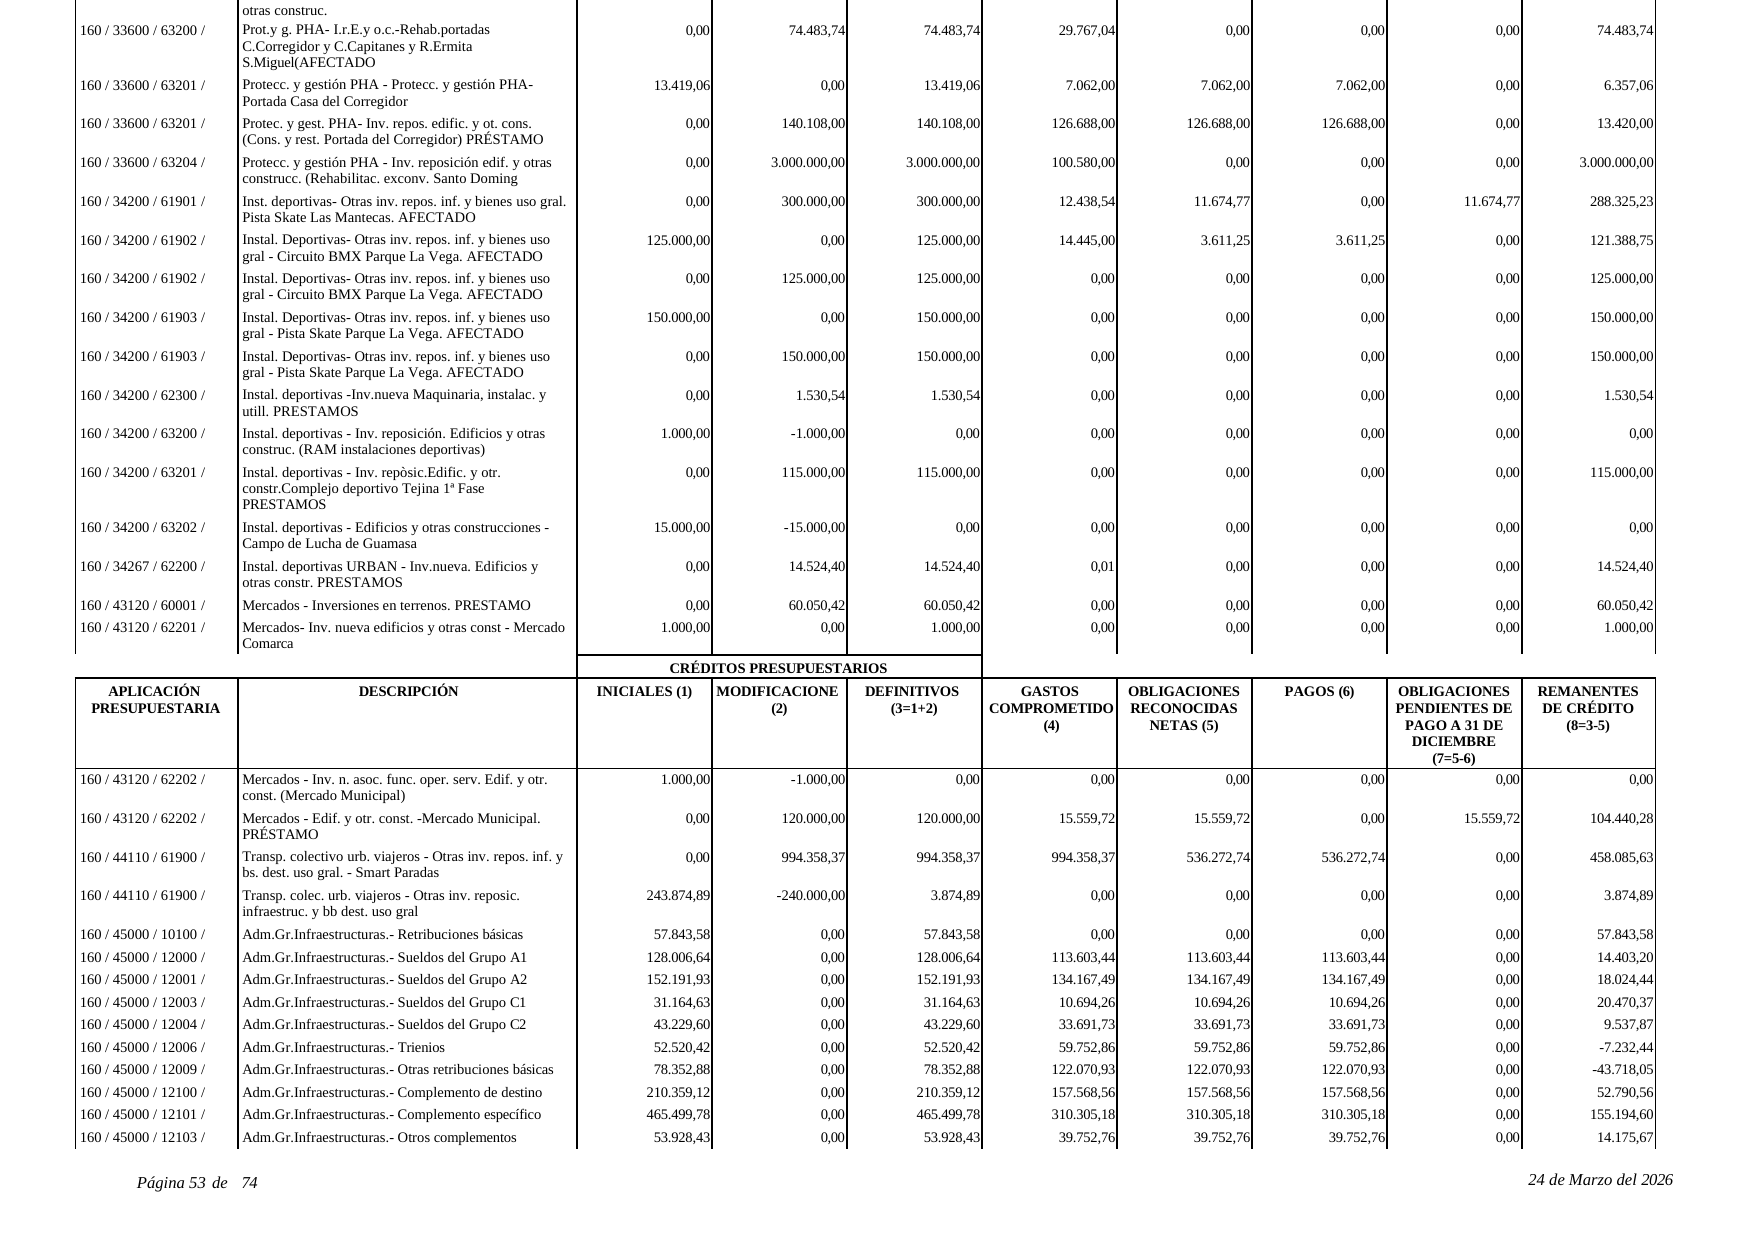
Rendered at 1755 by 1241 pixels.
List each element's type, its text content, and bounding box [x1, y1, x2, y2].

table_cell [983, 0, 1116, 19]
table_cell 15.559,72 [1388, 806, 1521, 846]
table_cell [578, 0, 711, 19]
table_cell 0,00 [1118, 268, 1251, 306]
table_cell 160 / 45000 / 12000 / [76, 946, 237, 968]
table_cell 0,00 [1388, 594, 1521, 616]
table_cell 78.352,88 [848, 1059, 981, 1081]
table_cell 10.694,26 [983, 991, 1116, 1013]
table_cell 3.000.000,00 [713, 151, 846, 190]
table_cell 0,00 [983, 885, 1116, 923]
table_cell 310.305,18 [983, 1104, 1116, 1126]
table_cell 0,00 [1253, 924, 1386, 946]
table_cell 160 / 43120 / 62202 / [76, 769, 237, 806]
table_cell 0,00 [1388, 516, 1521, 555]
table_cell 125.000,00 [848, 229, 981, 268]
table_cell -240.000,00 [713, 885, 846, 923]
table_cell 43.229,60 [578, 1014, 711, 1036]
table_cell 18.024,44 [1523, 969, 1655, 991]
table_cell Instal. Deportivas- Otras inv. repos. inf. y bienes uso gral - Pista Skate Parque La Vega. AFECTADO [239, 306, 576, 345]
table_cell 52.790,56 [1523, 1081, 1655, 1103]
table_header [983, 654, 1655, 677]
table_cell 243.874,89 [578, 885, 711, 923]
table_cell 300.000,00 [713, 190, 846, 229]
table_cell 134.167,49 [1253, 969, 1386, 991]
table_cell 0,00 [1388, 885, 1521, 923]
table_cell 0,00 [578, 268, 711, 306]
table_cell 0,00 [1388, 924, 1521, 946]
table_cell 160 / 45000 / 12100 / [76, 1081, 237, 1103]
table_cell 15.559,72 [1118, 806, 1251, 846]
table_cell Adm.Gr.Infraestructuras.- Otros complementos [239, 1126, 576, 1148]
table_cell Protecc. y gestión PHA - Protecc. y gestión PHA-Portada Casa del Corregidor [239, 74, 576, 113]
table_cell OBLIGACIONES RECONOCIDAS NETAS (5) [1118, 679, 1251, 767]
table_cell 1.000,00 [578, 423, 711, 461]
table_cell 74.483,74 [1523, 19, 1655, 74]
table_cell 0,00 [578, 594, 711, 616]
table_cell 0,00 [1253, 345, 1386, 384]
table_cell 0,00 [1388, 384, 1521, 423]
table_cell 0,00 [1118, 516, 1251, 555]
table_cell 0,00 [1388, 769, 1521, 806]
table_cell 0,00 [983, 516, 1116, 555]
table_cell 10.694,26 [1118, 991, 1251, 1013]
table_cell [1253, 0, 1386, 19]
table_cell 0,00 [578, 113, 711, 151]
table_cell 140.108,00 [848, 113, 981, 151]
table_cell 0,00 [1118, 461, 1251, 516]
table_cell 0,00 [983, 769, 1116, 806]
table_cell 0,00 [1523, 423, 1655, 461]
table_cell 57.843,58 [578, 924, 711, 946]
table_cell 0,00 [1388, 423, 1521, 461]
table_cell 7.062,00 [983, 74, 1116, 113]
table_cell -43.718,05 [1523, 1059, 1655, 1081]
table_cell 160 / 43120 / 62202 / [76, 806, 237, 846]
table_cell 0,00 [1253, 594, 1386, 616]
table_cell -1.000,00 [713, 769, 846, 806]
table_cell Instal. Deportivas- Otras inv. repos. inf. y bienes uso gral - Circuito BMX Parque La Vega. AFECTADO [239, 229, 576, 268]
table_cell 134.167,49 [1118, 969, 1251, 991]
table_cell 0,00 [1388, 345, 1521, 384]
table_cell 0,00 [1253, 423, 1386, 461]
table_cell 0,00 [1388, 555, 1521, 594]
table_cell 0,00 [713, 306, 846, 345]
table_cell 0,00 [1253, 268, 1386, 306]
table_cell 125.000,00 [713, 268, 846, 306]
table_cell 0,00 [1253, 306, 1386, 345]
table_cell 0,00 [1388, 1081, 1521, 1103]
table_cell Instal. deportivas URBAN - Inv.nueva. Edificios y otras constr. PRESTAMOS [239, 555, 576, 594]
table_cell 15.000,00 [578, 516, 711, 555]
table_header CRÉDITOS PRESUPUESTARIOS [578, 656, 981, 677]
table_cell 150.000,00 [1523, 306, 1655, 345]
table_cell 0,00 [1253, 885, 1386, 923]
table_cell 0,00 [1253, 555, 1386, 594]
table_cell 0,00 [983, 423, 1116, 461]
table_cell 160 / 43120 / 60001 / [76, 594, 237, 616]
table_cell 125.000,00 [578, 229, 711, 268]
table_cell 122.070,93 [1118, 1059, 1251, 1081]
table_cell 1.000,00 [848, 616, 981, 654]
table_cell 115.000,00 [713, 461, 846, 516]
table_cell 0,00 [1388, 151, 1521, 190]
table_cell 160 / 34200 / 63201 / [76, 461, 237, 516]
table_cell 15.559,72 [983, 806, 1116, 846]
table_cell 0,00 [713, 616, 846, 654]
table_cell 0,00 [1118, 384, 1251, 423]
table_cell 157.568,56 [1253, 1081, 1386, 1103]
table_cell Transp. colec. urb. viajeros - Otras inv. reposic. infraestruc. y bb dest. uso gral [239, 885, 576, 923]
table_cell 115.000,00 [1523, 461, 1655, 516]
table_cell 113.603,44 [1253, 946, 1386, 968]
table_cell [1523, 0, 1655, 19]
table_cell 1.000,00 [1523, 616, 1655, 654]
table_cell 128.006,64 [578, 946, 711, 968]
table_cell 160 / 44110 / 61900 / [76, 846, 237, 885]
table_cell 52.520,42 [578, 1036, 711, 1058]
table_cell 0,00 [983, 924, 1116, 946]
table_cell 53.928,43 [848, 1126, 981, 1148]
table_cell 160 / 45000 / 12103 / [76, 1126, 237, 1148]
table_cell 113.603,44 [1118, 946, 1251, 968]
table_cell 20.470,37 [1523, 991, 1655, 1013]
table_cell 160 / 33600 / 63204 / [76, 151, 237, 190]
table_cell 160 / 45000 / 12001 / [76, 969, 237, 991]
table_cell 6.357,06 [1523, 74, 1655, 113]
table_cell 160 / 33600 / 63201 / [76, 113, 237, 151]
table_cell 0,00 [1253, 516, 1386, 555]
table_cell 113.603,44 [983, 946, 1116, 968]
table_cell Adm.Gr.Infraestructuras.- Sueldos del Grupo A2 [239, 969, 576, 991]
table_cell 310.305,18 [1118, 1104, 1251, 1126]
table_cell 14.175,67 [1523, 1126, 1655, 1148]
table_cell PAGOS (6) [1253, 679, 1386, 767]
table_cell 160 / 34200 / 61901 / [76, 190, 237, 229]
table_cell 100.580,00 [983, 151, 1116, 190]
table_cell 465.499,78 [578, 1104, 711, 1126]
table_cell 122.070,93 [1253, 1059, 1386, 1081]
table_cell 126.688,00 [1253, 113, 1386, 151]
table_cell 160 / 34200 / 61902 / [76, 268, 237, 306]
table_cell 14.524,40 [1523, 555, 1655, 594]
table_cell 78.352,88 [578, 1059, 711, 1081]
table_cell 0,00 [1388, 1036, 1521, 1058]
table_cell 33.691,73 [983, 1014, 1116, 1036]
table_cell Adm.Gr.Infraestructuras.- Trienios [239, 1036, 576, 1058]
table_cell 11.674,77 [1118, 190, 1251, 229]
table_cell 59.752,86 [1118, 1036, 1251, 1058]
table_cell 536.272,74 [1118, 846, 1251, 885]
table_cell 59.752,86 [1253, 1036, 1386, 1058]
table_cell Mercados- Inv. nueva edificios y otras const - Mercado Comarca [239, 616, 576, 654]
table_cell -1.000,00 [713, 423, 846, 461]
table_cell 150.000,00 [578, 306, 711, 345]
table_cell 994.358,37 [713, 846, 846, 885]
table_cell 60.050,42 [1523, 594, 1655, 616]
table_cell Adm.Gr.Infraestructuras.- Otras retribuciones básicas [239, 1059, 576, 1081]
table_cell Instal. Deportivas- Otras inv. repos. inf. y bienes uso gral - Pista Skate Parque La Vega. AFECTADO [239, 345, 576, 384]
table_cell 0,00 [1253, 190, 1386, 229]
table_cell 0,00 [1388, 846, 1521, 885]
table_cell 0,00 [1388, 229, 1521, 268]
table_cell 0,00 [1388, 616, 1521, 654]
table_cell Instal. deportivas -Inv.nueva Maquinaria, instalac. y utill. PRESTAMOS [239, 384, 576, 423]
table_cell Adm.Gr.Infraestructuras.- Complemento específico [239, 1104, 576, 1126]
table_cell 0,00 [578, 345, 711, 384]
table_cell 3.000.000,00 [848, 151, 981, 190]
table_cell 0,00 [713, 1126, 846, 1148]
table_cell 994.358,37 [983, 846, 1116, 885]
table_cell 1.000,00 [578, 769, 711, 806]
table_cell 458.085,63 [1523, 846, 1655, 885]
table_cell 0,00 [848, 423, 981, 461]
table_cell 0,00 [713, 1081, 846, 1103]
table_cell 3.611,25 [1118, 229, 1251, 268]
table_cell 160 / 45000 / 12006 / [76, 1036, 237, 1058]
table_cell 13.419,06 [848, 74, 981, 113]
table_cell 150.000,00 [1523, 345, 1655, 384]
table_cell MODIFICACIONE (2) [713, 679, 846, 767]
table_cell 0,00 [713, 924, 846, 946]
table_cell GASTOS COMPROMETIDO (4) [983, 679, 1116, 767]
table_cell 13.420,00 [1523, 113, 1655, 151]
table_cell 210.359,12 [848, 1081, 981, 1103]
table_cell 0,00 [713, 1059, 846, 1081]
table_cell Instal. deportivas - Edificios y otras construcciones - Campo de Lucha de Guamasa [239, 516, 576, 555]
table_cell 0,00 [1388, 1104, 1521, 1126]
table_cell [1388, 0, 1521, 19]
table_cell 0,00 [1388, 1059, 1521, 1081]
table_cell REMANENTES DE CRÉDITO (8=3-5) [1523, 679, 1655, 767]
table_cell 0,00 [1388, 946, 1521, 968]
table_cell 126.688,00 [983, 113, 1116, 151]
table_cell 536.272,74 [1253, 846, 1386, 885]
table_cell 0,00 [578, 555, 711, 594]
table_cell 0,00 [1388, 991, 1521, 1013]
table_cell 160 / 34200 / 61903 / [76, 345, 237, 384]
table_cell 43.229,60 [848, 1014, 981, 1036]
table_cell 157.568,56 [1118, 1081, 1251, 1103]
table_cell 160 / 45000 / 12004 / [76, 1014, 237, 1036]
table_header [75, 654, 576, 677]
table_cell 104.440,28 [1523, 806, 1655, 846]
table_cell 3.611,25 [1253, 229, 1386, 268]
table_cell 0,00 [1388, 1126, 1521, 1148]
table_cell Mercados - Inversiones en terrenos. PRESTAMO [239, 594, 576, 616]
table_cell 9.537,87 [1523, 1014, 1655, 1036]
table_cell 0,00 [713, 946, 846, 968]
table_cell 128.006,64 [848, 946, 981, 968]
table_cell Inst. deportivas- Otras inv. repos. inf. y bienes uso gral. Pista Skate Las Mantecas. AFECTADO [239, 190, 576, 229]
table_cell 126.688,00 [1118, 113, 1251, 151]
table_cell Prot.y g. PHA- I.r.E.y o.c.-Rehab.portadas C.Corregidor y C.Capitanes y R.Ermita S.Miguel(AFECTADO [239, 19, 576, 74]
table_cell 7.062,00 [1253, 74, 1386, 113]
table_cell 57.843,58 [1523, 924, 1655, 946]
table_cell 0,00 [578, 384, 711, 423]
table_cell 31.164,63 [578, 991, 711, 1013]
table_cell 53.928,43 [578, 1126, 711, 1148]
table_cell 1.000,00 [578, 616, 711, 654]
table_cell 160 / 34200 / 63200 / [76, 423, 237, 461]
table_cell 121.388,75 [1523, 229, 1655, 268]
table_cell [713, 0, 846, 19]
table_cell Adm.Gr.Infraestructuras.- Complemento de destino [239, 1081, 576, 1103]
table_cell 10.694,26 [1253, 991, 1386, 1013]
table_cell 0,00 [1388, 268, 1521, 306]
table_cell 300.000,00 [848, 190, 981, 229]
table_cell 0,00 [1388, 969, 1521, 991]
table_cell 3.874,89 [848, 885, 981, 923]
table_cell 7.062,00 [1118, 74, 1251, 113]
table_cell 150.000,00 [848, 345, 981, 384]
table_cell 52.520,42 [848, 1036, 981, 1058]
table_cell 0,00 [1388, 113, 1521, 151]
table_cell 31.164,63 [848, 991, 981, 1013]
table_cell -15.000,00 [713, 516, 846, 555]
table_cell 0,00 [1388, 74, 1521, 113]
table_cell Instal. deportivas - Inv. repòsic.Edific. y otr. constr.Complejo deportivo Tejina 1ª Fase PRESTAMOS [239, 461, 576, 516]
table_cell APLICACIÓN PRESUPUESTARIA [76, 679, 237, 767]
table_cell 0,00 [1253, 19, 1386, 74]
table_cell 125.000,00 [848, 268, 981, 306]
table_cell 0,00 [1118, 885, 1251, 923]
table_cell 120.000,00 [713, 806, 846, 846]
table_cell 0,00 [1523, 516, 1655, 555]
table_cell 160 / 34200 / 61902 / [76, 229, 237, 268]
table_cell 134.167,49 [983, 969, 1116, 991]
table_cell DESCRIPCIÓN [239, 679, 576, 767]
table_cell 0,00 [1118, 19, 1251, 74]
table_cell 160 / 45000 / 12101 / [76, 1104, 237, 1126]
table_cell 3.874,89 [1523, 885, 1655, 923]
table_cell 14.524,40 [848, 555, 981, 594]
table_cell 0,00 [713, 74, 846, 113]
table_cell OBLIGACIONES PENDIENTES DE PAGO A 31 DE DICIEMBRE (7=5-6) [1388, 679, 1521, 767]
table_cell 210.359,12 [578, 1081, 711, 1103]
table_cell [848, 0, 981, 19]
table_cell 12.438,54 [983, 190, 1116, 229]
table_cell 140.108,00 [713, 113, 846, 151]
table_cell 29.767,04 [983, 19, 1116, 74]
table_cell 39.752,76 [1118, 1126, 1251, 1148]
table_cell [1118, 0, 1251, 19]
table_cell 0,00 [1253, 461, 1386, 516]
table_cell -7.232,44 [1523, 1036, 1655, 1058]
table_cell 0,00 [983, 461, 1116, 516]
table_cell 160 / 45000 / 10100 / [76, 924, 237, 946]
table_cell 0,00 [1253, 616, 1386, 654]
table_cell 160 / 44110 / 61900 / [76, 885, 237, 923]
table_cell INICIALES (1) [578, 679, 711, 767]
table_cell 0,00 [1253, 769, 1386, 806]
table_cell 0,00 [713, 969, 846, 991]
table_cell 0,00 [983, 616, 1116, 654]
table_cell 0,00 [1253, 806, 1386, 846]
table_cell 0,00 [578, 151, 711, 190]
table_cell 0,00 [713, 991, 846, 1013]
table_cell 0,00 [983, 268, 1116, 306]
table_cell 122.070,93 [983, 1059, 1116, 1081]
table_cell 160 / 43120 / 62201 / [76, 616, 237, 654]
table_cell 39.752,76 [1253, 1126, 1386, 1148]
table_cell 0,00 [1118, 769, 1251, 806]
table_cell 0,00 [1118, 555, 1251, 594]
table_cell Mercados - Inv. n. asoc. func. oper. serv. Edif. y otr. const. (Mercado Municipal) [239, 769, 576, 806]
table_cell 0,00 [1388, 19, 1521, 74]
table_cell 160 / 34267 / 62200 / [76, 555, 237, 594]
table_cell 0,00 [578, 846, 711, 885]
table_cell 59.752,86 [983, 1036, 1116, 1058]
table_cell 152.191,93 [578, 969, 711, 991]
table_cell 150.000,00 [848, 306, 981, 345]
table_cell Instal. Deportivas- Otras inv. repos. inf. y bienes uso gral - Circuito BMX Parque La Vega. AFECTADO [239, 268, 576, 306]
table_cell 0,00 [1118, 345, 1251, 384]
table_cell 0,00 [713, 229, 846, 268]
table_cell 0,00 [983, 594, 1116, 616]
table_cell Transp. colectivo urb. viajeros - Otras inv. repos. inf. y bs. dest. uso gral. - Smart Paradas [239, 846, 576, 885]
table_cell 0,00 [1253, 151, 1386, 190]
table_cell 0,00 [983, 345, 1116, 384]
table_cell 11.674,77 [1388, 190, 1521, 229]
table_cell 0,00 [848, 516, 981, 555]
table_cell Adm.Gr.Infraestructuras.- Retribuciones básicas [239, 924, 576, 946]
table_cell 125.000,00 [1523, 268, 1655, 306]
table_cell otras construc. [239, 0, 576, 19]
table_cell 1.530,54 [1523, 384, 1655, 423]
table_cell 155.194,60 [1523, 1104, 1655, 1126]
table_cell 74.483,74 [848, 19, 981, 74]
table_cell 0,00 [983, 384, 1116, 423]
table_cell 0,00 [713, 1014, 846, 1036]
table_cell DEFINITIVOS (3=1+2) [848, 679, 981, 767]
table_cell 3.000.000,00 [1523, 151, 1655, 190]
table_cell 0,00 [1118, 151, 1251, 190]
table_cell 74.483,74 [713, 19, 846, 74]
table_cell 0,00 [1523, 769, 1655, 806]
table_cell 33.691,73 [1253, 1014, 1386, 1036]
table_cell 1.530,54 [848, 384, 981, 423]
table_cell 0,00 [1253, 384, 1386, 423]
table_cell 160 / 33600 / 63200 / [76, 19, 237, 74]
table_cell 60.050,42 [713, 594, 846, 616]
table_cell 0,00 [713, 1036, 846, 1058]
table_cell 160 / 34200 / 62300 / [76, 384, 237, 423]
table_cell 0,00 [1388, 306, 1521, 345]
table_cell 0,00 [1118, 616, 1251, 654]
table_cell Adm.Gr.Infraestructuras.- Sueldos del Grupo C1 [239, 991, 576, 1013]
table_cell 0,00 [848, 769, 981, 806]
table_cell 120.000,00 [848, 806, 981, 846]
table_cell 0,00 [1388, 461, 1521, 516]
table_cell 0,00 [1118, 594, 1251, 616]
table_cell 14.524,40 [713, 555, 846, 594]
table_cell Adm.Gr.Infraestructuras.- Sueldos del Grupo C2 [239, 1014, 576, 1036]
table_cell 465.499,78 [848, 1104, 981, 1126]
table_cell 14.445,00 [983, 229, 1116, 268]
table_cell 33.691,73 [1118, 1014, 1251, 1036]
table_cell 39.752,76 [983, 1126, 1116, 1148]
table_cell 0,00 [713, 1104, 846, 1126]
table_cell 115.000,00 [848, 461, 981, 516]
table_cell 13.419,06 [578, 74, 711, 113]
table_cell 994.358,37 [848, 846, 981, 885]
table_cell 57.843,58 [848, 924, 981, 946]
table_cell 0,00 [1388, 1014, 1521, 1036]
table_cell 0,00 [578, 806, 711, 846]
table_cell 152.191,93 [848, 969, 981, 991]
table_cell 160 / 33600 / 63201 / [76, 74, 237, 113]
table_cell Instal. deportivas - Inv. reposición. Edificios y otras construc. (RAM instalaciones deportivas) [239, 423, 576, 461]
table_cell 1.530,54 [713, 384, 846, 423]
table_cell 160 / 45000 / 12003 / [76, 991, 237, 1013]
table_cell 0,00 [1118, 306, 1251, 345]
table_cell 0,00 [578, 19, 711, 74]
table_cell 0,01 [983, 555, 1116, 594]
table_cell 0,00 [1118, 423, 1251, 461]
table_cell Protecc. y gestión PHA - Inv. reposición edif. y otras construcc. (Rehabilitac. exconv. Santo Doming [239, 151, 576, 190]
table_cell 160 / 34200 / 63202 / [76, 516, 237, 555]
table_cell 14.403,20 [1523, 946, 1655, 968]
table_cell [76, 0, 237, 19]
table_cell Protec. y gest. PHA- Inv. repos. edific. y ot. cons. (Cons. y rest. Portada del Corregidor) PRÉSTAMO [239, 113, 576, 151]
table_cell 60.050,42 [848, 594, 981, 616]
table_cell 157.568,56 [983, 1081, 1116, 1103]
table_cell 160 / 34200 / 61903 / [76, 306, 237, 345]
table_cell 0,00 [983, 306, 1116, 345]
table_cell Mercados - Edif. y otr. const. -Mercado Municipal. PRÉSTAMO [239, 806, 576, 846]
table_cell 288.325,23 [1523, 190, 1655, 229]
table_cell 160 / 45000 / 12009 / [76, 1059, 237, 1081]
table_cell Adm.Gr.Infraestructuras.- Sueldos del Grupo A1 [239, 946, 576, 968]
table_cell 0,00 [1118, 924, 1251, 946]
table_cell 310.305,18 [1253, 1104, 1386, 1126]
table_cell 0,00 [578, 190, 711, 229]
table_cell 150.000,00 [713, 345, 846, 384]
table_cell 0,00 [578, 461, 711, 516]
